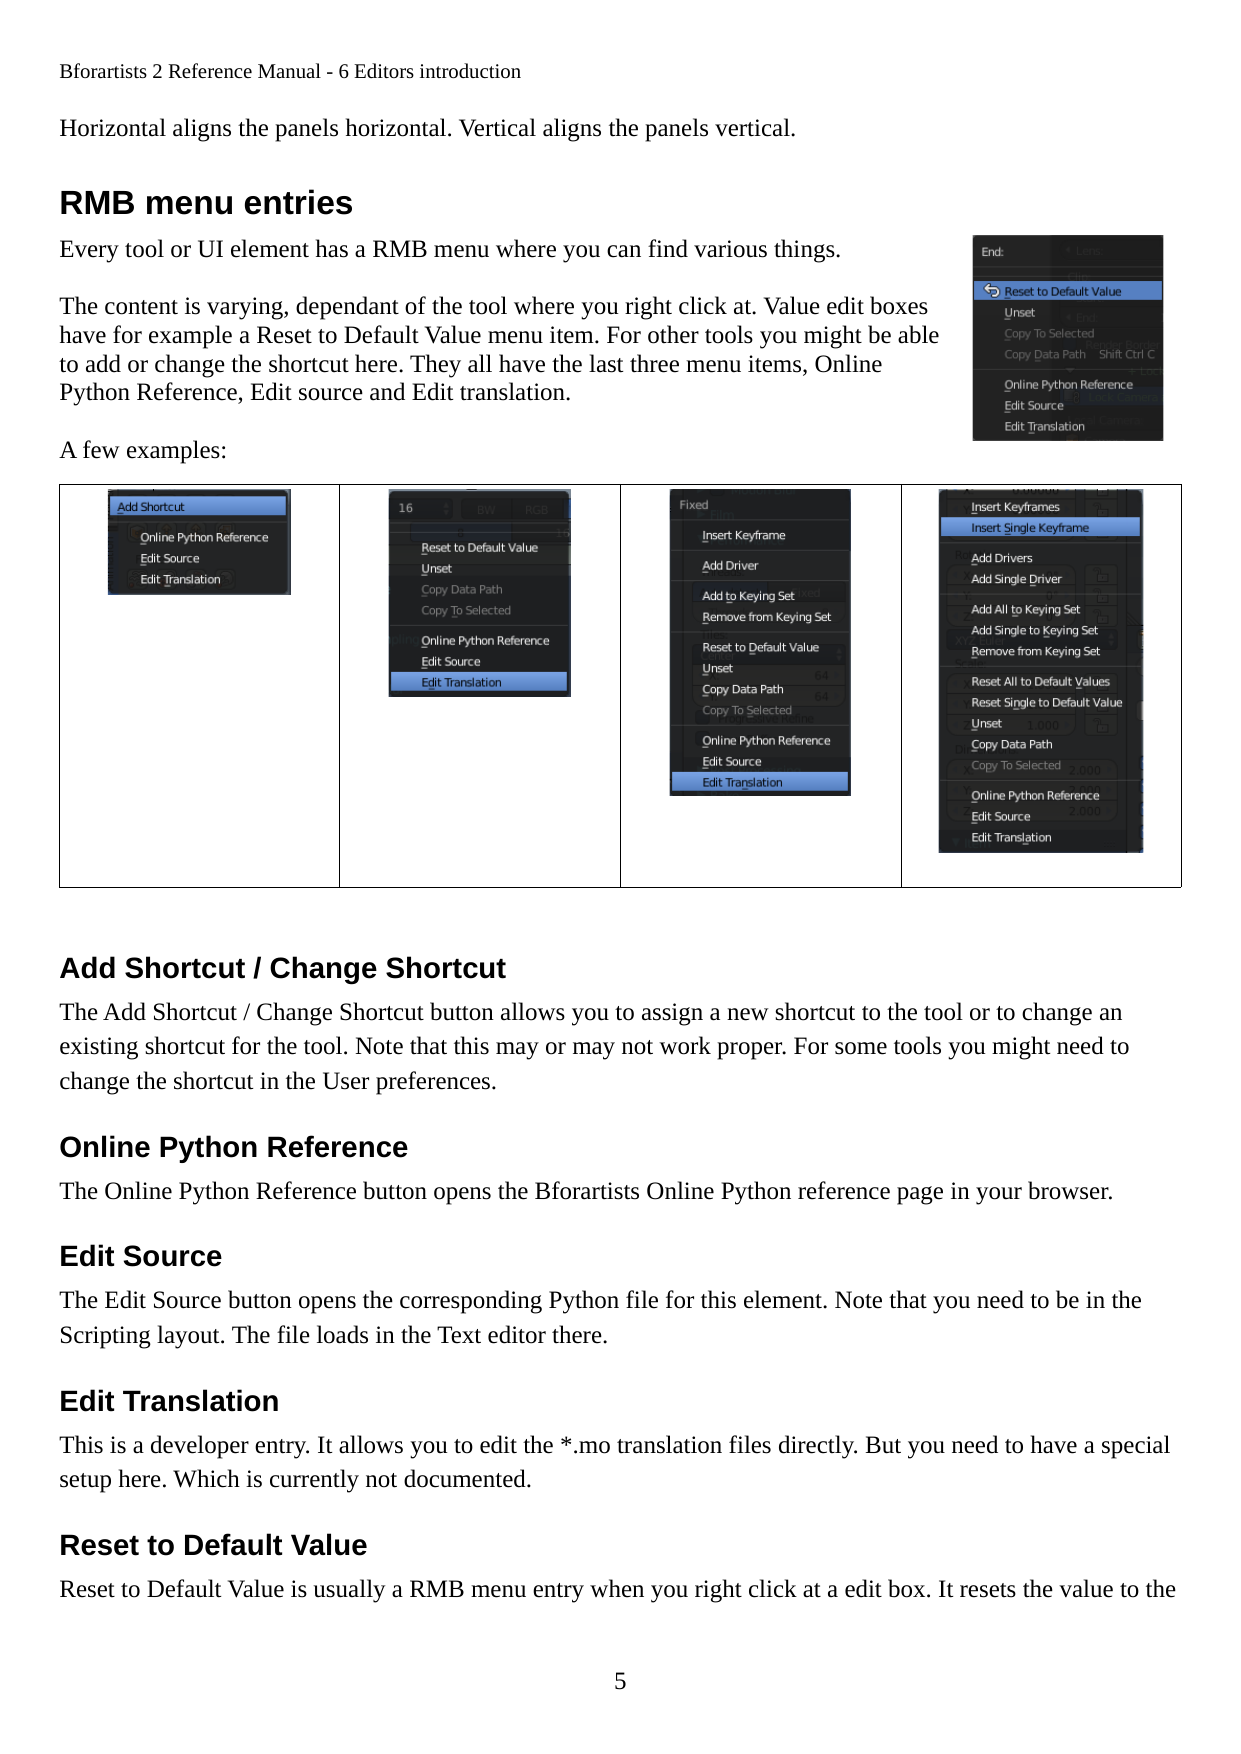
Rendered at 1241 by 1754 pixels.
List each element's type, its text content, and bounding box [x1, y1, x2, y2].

text The Online Python Reference button opens the Bforartists Online Python reference page in your browser. [59, 1176, 1181, 1204]
picture [669, 489, 851, 796]
table_header [902, 485, 1181, 887]
subtitle Reset to Default Value [59, 1528, 1181, 1562]
picture [972, 235, 1164, 441]
text A few examples: [59, 435, 1181, 464]
text The Edit Source button opens the corresponding Python file for this element. Note that you need to be in the Scripting layout. The file loads in the Text editor there. [59, 1286, 1181, 1349]
picture [388, 489, 571, 697]
text Horizontal aligns the panels horizontal. Vertical aligns the panels vertical. [59, 113, 1181, 141]
text Every tool or UI element has a RMB menu where you can find various things. [59, 234, 1181, 262]
text This is a developer entry. It allows you to edit the *.mo translation files directly. But you need to have a special setup here. Which is currently not documented. [59, 1430, 1181, 1493]
subtitle Add Shortcut / Change Shortcut [59, 951, 1181, 984]
subtitle Edit Translation [59, 1384, 1181, 1417]
text The Add Shortcut / Change Shortcut button allows you to assign a new shortcut to the tool or to change an existing shortcut for the tool. Note that this may or may not work proper. For some tools you might need to change the shortcut in the User preferences. [59, 997, 1181, 1094]
text Reset to Default Value is usually a RMB menu entry when you right click at a edit box. It resets the value to the [59, 1574, 1181, 1603]
table_header [340, 485, 620, 887]
subtitle Online Python Reference [59, 1129, 1181, 1163]
text The content is varying, dependant of the tool where you right click at. Value edit boxes have for example a Reset to Default Value menu item. For other tools you might be able to add or change the shortcut here. They all have the last three menu items, Online Python Reference, Edit source and Edit translation. [59, 291, 972, 406]
picture [938, 489, 1144, 853]
picture [107, 489, 291, 595]
subtitle RMB menu entries [59, 182, 1181, 221]
table_header [621, 485, 901, 887]
subtitle Edit Source [59, 1239, 1181, 1273]
table_header [60, 485, 339, 887]
